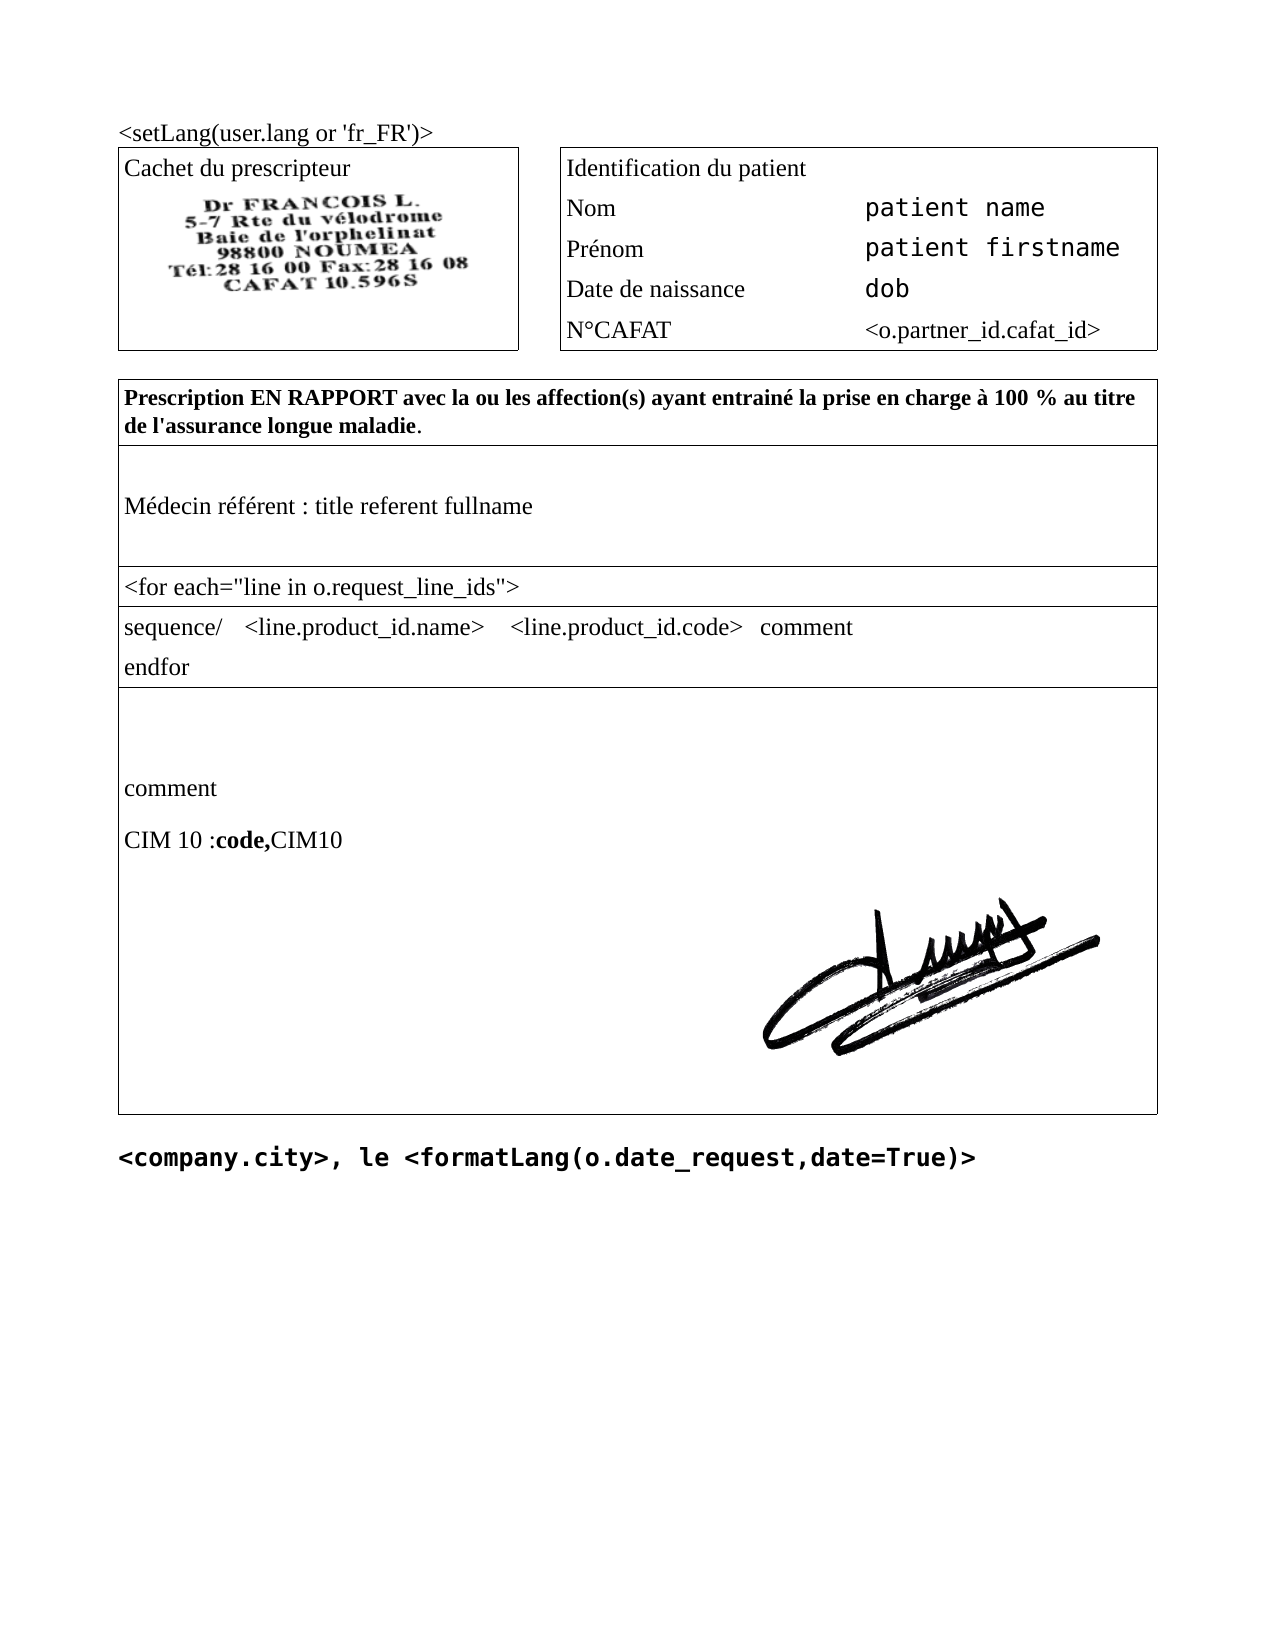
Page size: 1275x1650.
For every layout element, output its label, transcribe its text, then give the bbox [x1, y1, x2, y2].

picture [150, 192, 486, 300]
table_header Prescription EN RAPPORT avec la ou les affection(s) ayant entrainé la prise en charge à 100 % au titre de l'assurance longue maladie. [119, 380, 1157, 445]
table_cell [119, 898, 762, 913]
table_cell Prénom [561, 228, 859, 268]
table_cell [119, 1034, 1157, 1074]
table_cell [119, 446, 1157, 485]
table_cell <line.product_id.name> [239, 607, 504, 646]
text <setLang(user.lang or 'fr_FR')> [118, 118, 1157, 147]
table_cell sequence/ [119, 607, 238, 646]
table_cell [119, 873, 1157, 897]
table_cell [1100, 898, 1157, 913]
text <company.city>, le <formatLang(o.date_request,date=True)> [118, 1143, 1157, 1172]
table_cell Médecin référent : title referent fullname [119, 485, 1157, 526]
table_cell [1100, 953, 1157, 993]
table_cell comment [119, 767, 1157, 820]
table_cell [119, 688, 1157, 727]
picture [762, 897, 1100, 1056]
table_header [859, 148, 1157, 187]
table_cell N°CAFAT [561, 309, 859, 349]
table_cell Nom [561, 187, 859, 228]
table_cell dob [859, 269, 1157, 309]
table_cell endfor [119, 646, 1157, 687]
table_cell <o.partner_id.cafat_id> [859, 309, 1157, 349]
table_cell [119, 526, 1157, 566]
table_cell [119, 953, 762, 993]
table_cell [119, 187, 518, 349]
table_header Cachet du prescripteur [119, 148, 518, 187]
table_cell [119, 727, 1157, 767]
table_cell patient firstname [859, 228, 1157, 268]
table_cell CIM 10 :code,CIM10 [119, 820, 1157, 873]
table_cell [1100, 913, 1157, 953]
table_cell [119, 1074, 1157, 1114]
table_cell patient name [859, 187, 1157, 228]
table_cell <for each="line in o.request_line_ids"> [119, 567, 1157, 606]
table_cell <line.product_id.code> [504, 607, 754, 646]
table_cell Date de naissance [561, 269, 859, 309]
table_cell comment [754, 607, 1157, 646]
table_header [519, 147, 560, 349]
table_cell [119, 993, 762, 1033]
table_cell [1100, 993, 1157, 1033]
table_cell [119, 913, 762, 953]
table_header Identification du patient [561, 148, 859, 187]
